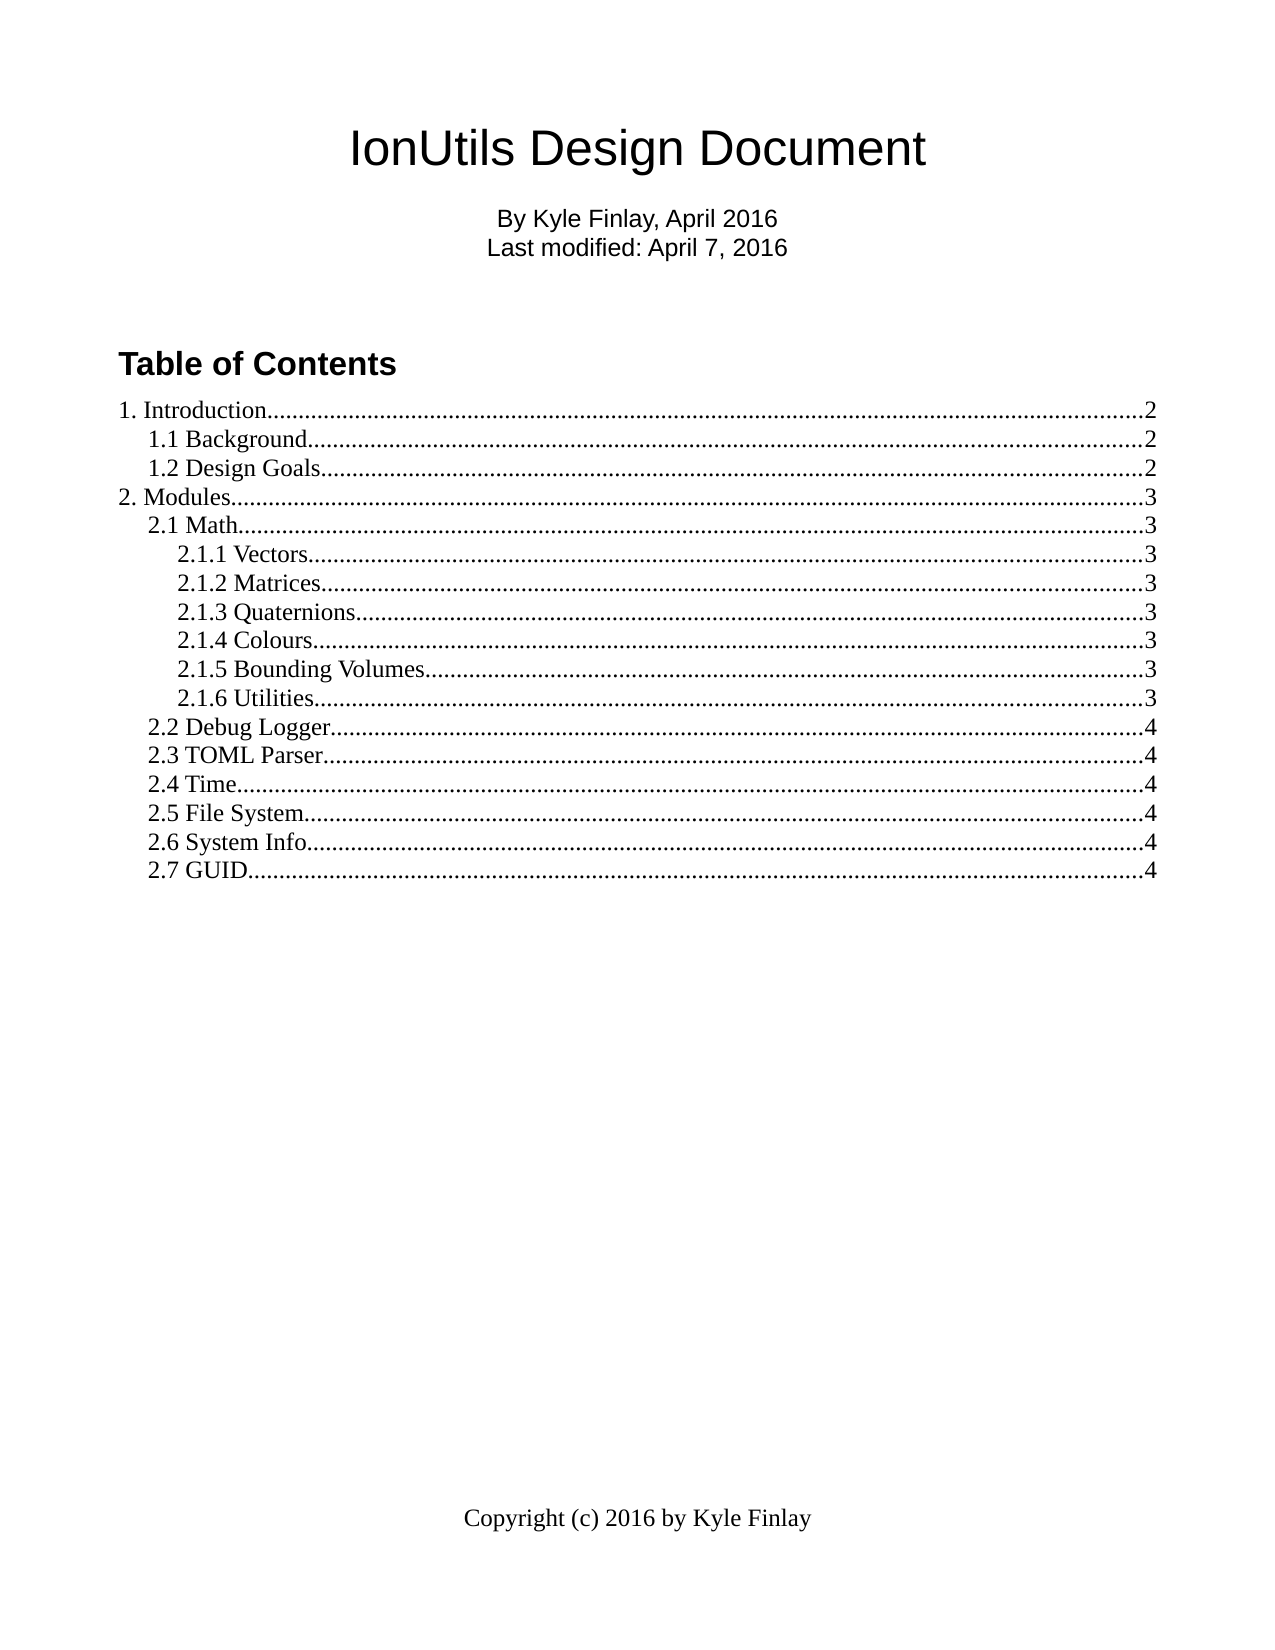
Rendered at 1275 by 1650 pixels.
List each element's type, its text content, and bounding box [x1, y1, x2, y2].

text 2.1.3 Quaternions 3 [177, 597, 1157, 625]
text 2.4 Time 4 [148, 769, 1157, 798]
text 1.2 Design Goals 2 [148, 453, 1157, 482]
text 2.1.6 Utilities 3 [177, 683, 1157, 712]
text 2. Modules 3 [118, 482, 1157, 510]
text Last modified: April 7, 2016 [118, 233, 1157, 262]
text 2.6 System Info 4 [148, 827, 1157, 855]
text 2.1.4 Colours 3 [177, 625, 1157, 654]
text 2.1 Math 3 [148, 510, 1157, 539]
text 2.2 Debug Logger 4 [148, 712, 1157, 740]
text 2.1.1 Vectors 3 [177, 539, 1157, 568]
text 2.5 File System 4 [148, 798, 1157, 827]
text 1. Introduction 2 [118, 395, 1157, 424]
text IonUtils Design Document [118, 118, 1157, 176]
subtitle Table of Contents [118, 344, 1157, 383]
text By Kyle Finlay, April 2016 [118, 204, 1157, 233]
text 2.3 TOML Parser 4 [148, 740, 1157, 769]
text 2.1.5 Bounding Volumes 3 [177, 654, 1157, 683]
text 2.1.2 Matrices 3 [177, 568, 1157, 597]
text 1.1 Background 2 [148, 424, 1157, 453]
text 2.7 GUID 4 [148, 855, 1157, 884]
